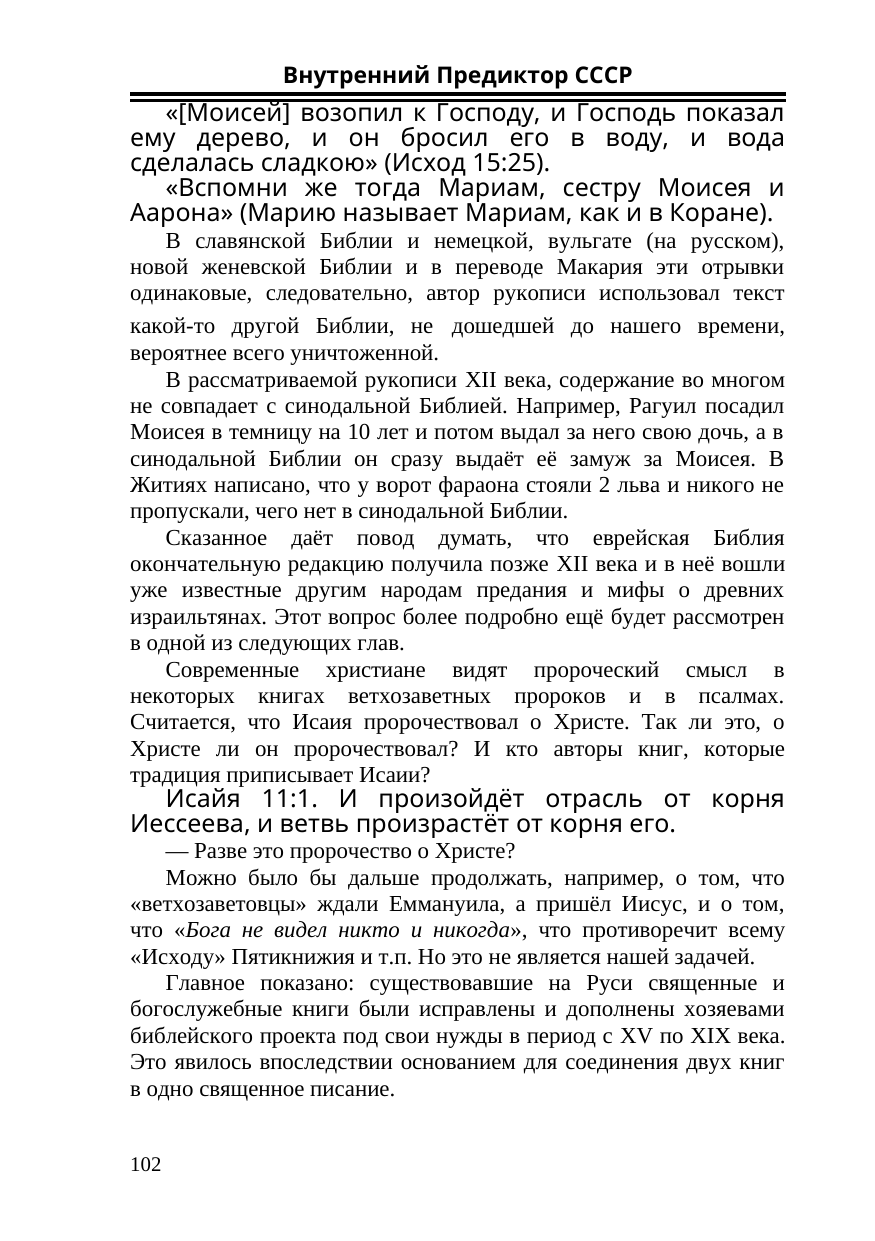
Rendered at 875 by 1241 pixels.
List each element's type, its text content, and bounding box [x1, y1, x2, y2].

text Главное показано: существовавшие на Руси священные и богослужебные книги были исправлены и дополнены хозяевами библейского проекта под свои нужды в период с XV по XIX века. Это явилось впоследствии основанием для соединения двух книг в одно священное писание. [130, 969, 786, 1101]
text Сказанное даёт повод думать, что еврейская Библия окончательную редакцию получила позже XII века и в неё вошли уже известные другим народам предания и мифы о древних израильтянах. Этот вопрос более подробно ещё будет рассмотрен в одной из следующих глав. [130, 524, 786, 656]
text Исайя 11:1. И произойдёт отрасль от корня Иессеева, и ветвь произрастёт от корня его. [130, 787, 786, 837]
text Современные христиане видят пророческий смысл в некоторых книгах ветхозаветных пророков и в псалмах. Считается, что Исаия пророчествовал о Христе. Так ли это, о Христе ли он пророчествовал? И кто авторы книг, которые традиция приписывает Исаии? [130, 656, 786, 787]
text Можно было бы дальше продолжать, например, о том, что «ветхозаветовцы» ждали Еммануила, а пришёл Иисус, и о том, что «Бога не видел никто и никогда», что противоречит всему «Исходу» Пятикнижия и т.п. Но это не является нашей задачей. [130, 864, 786, 969]
text В славянской Библии и немецкой, вульгате (на русском), новой женевской Библии и в переводе Макария эти отрывки одинаковые, следовательно, автор рукописи использовал текст какой-то другой Библии, не дошедшей до нашего времени, вероятнее всего уничтоженной. [130, 227, 786, 366]
text — Разве это пророчество о Христе? [130, 837, 786, 864]
text «Вспомни же тогда Мариам, сестру Моисея и Аарона» (Марию называет Мариам, как и в Коране). [130, 177, 786, 227]
text В рассматриваемой рукописи XII века, содержание во многом не совпадает с синодальной Библией. Например, Рагуил посадил Моисея в темницу на 10 лет и потом выдал за него свою дочь, а в синодальной Библии он сразу выдаёт её замуж за Моисея. В Житиях написано, что у ворот фараона стояли 2 льва и никого не пропускали, чего нет в синодальной Библии. [130, 366, 786, 524]
text «[Моисей] возопил к Господу, и Господь показал ему дерево, и он бросил его в воду, и вода сделалась сладкою» (Исход 15:25). [130, 102, 786, 177]
